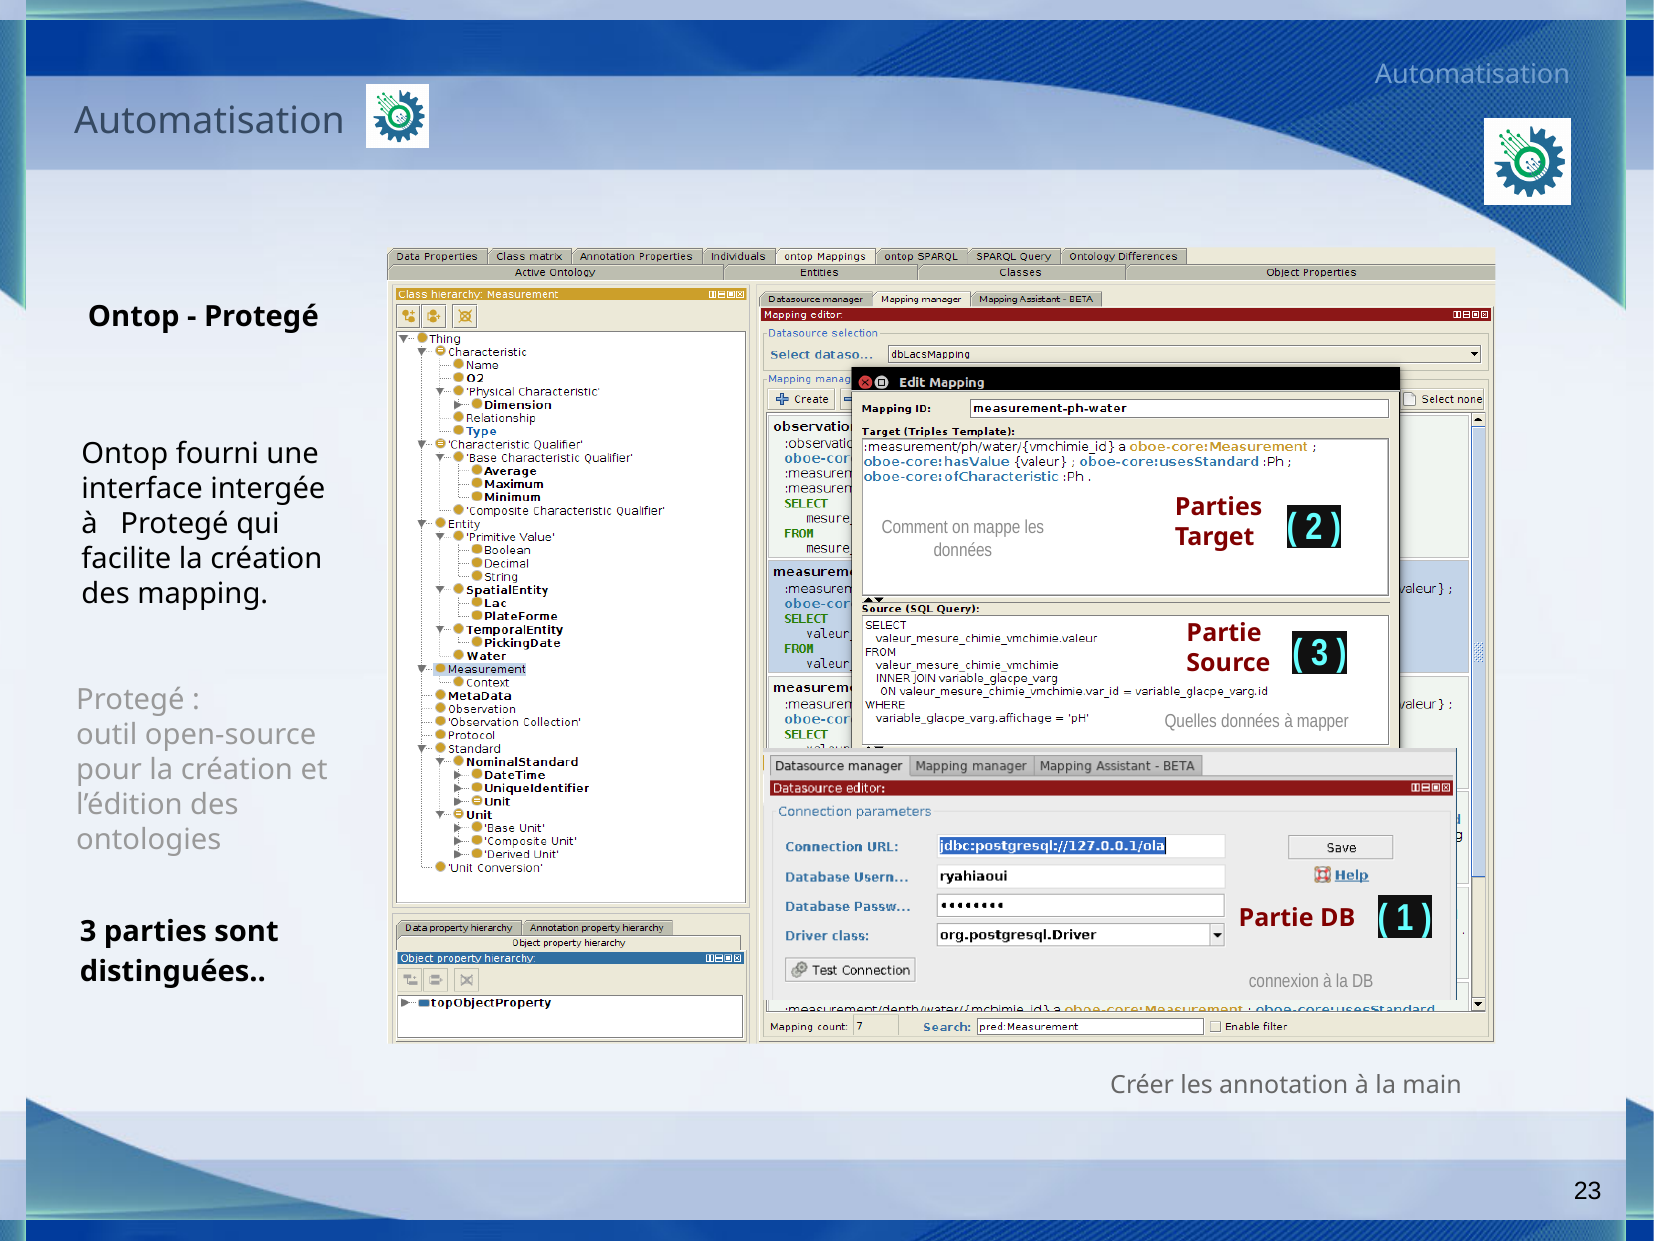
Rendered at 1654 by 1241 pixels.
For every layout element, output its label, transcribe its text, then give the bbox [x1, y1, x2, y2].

text_box Partie DB [1238, 893, 1372, 940]
text_box ( 3 ) [1292, 628, 1357, 693]
text_box Partie Source [1186, 623, 1315, 670]
text_box Ontop fourni une interface intergée à Protegé qui facilite la création des mapping. [81, 388, 336, 656]
text_box [387, 247, 1496, 1044]
text_box Protegé : outil open-source pour la création et l’édition des ontologies [76, 643, 367, 892]
text_box Parties Target [1174, 493, 1304, 547]
title Automatisation [41, 89, 378, 148]
text_box ( 3 ) [1315, 643, 1323, 661]
text_box 23 [1559, 1169, 1625, 1212]
picture [0, 0, 1654, 1241]
text_box Quelles données à mapper [1121, 707, 1392, 732]
text_box ( 1 ) [1377, 892, 1442, 957]
text_box Ontop - Protegé [87, 259, 322, 371]
text_box Automatisation [1360, 47, 1607, 95]
text_box connexion à la DB [1157, 968, 1465, 993]
text_box Créer les annotation à la main [1110, 1062, 1495, 1105]
text_box 3 parties sont distinguées.. [64, 902, 341, 987]
text_box Comment on mappe les données [859, 525, 1067, 550]
text_box ( 2 ) [1286, 502, 1352, 567]
